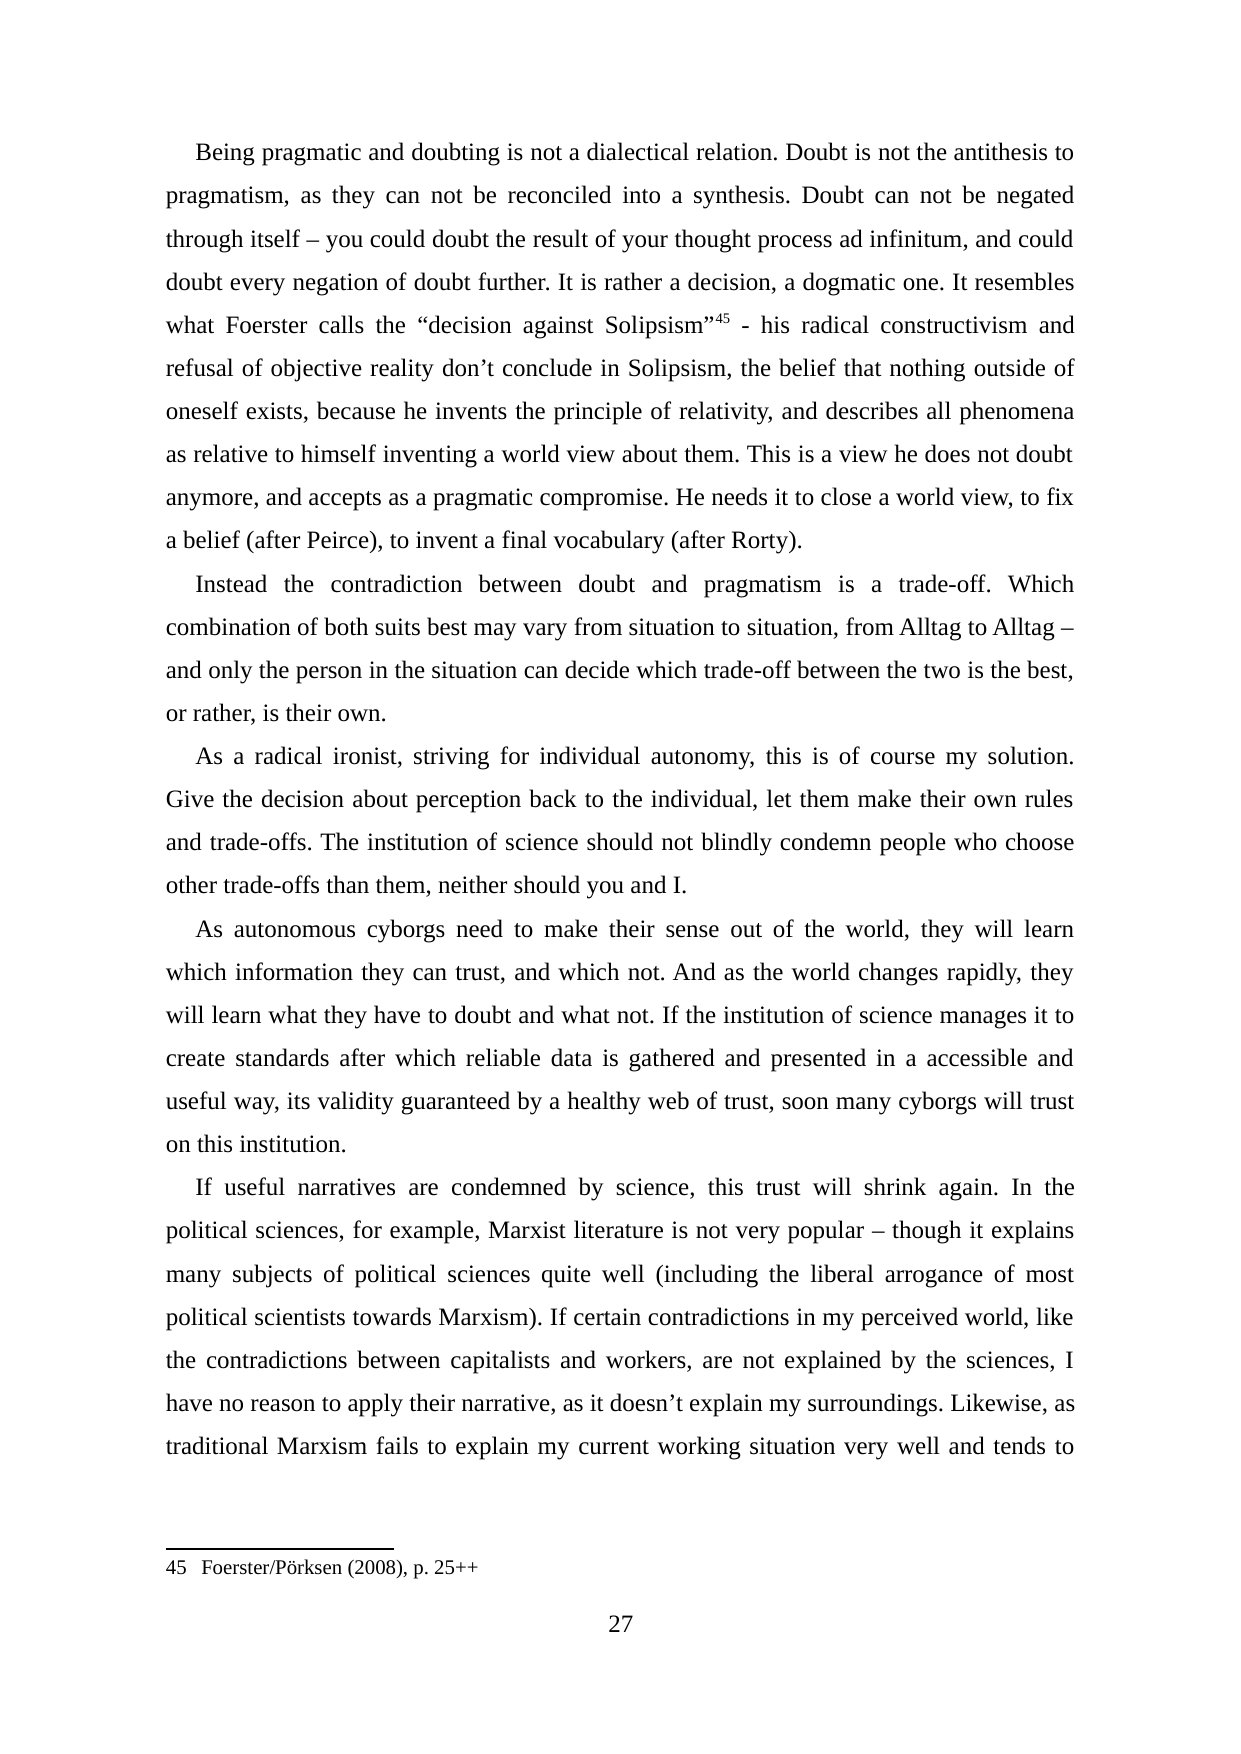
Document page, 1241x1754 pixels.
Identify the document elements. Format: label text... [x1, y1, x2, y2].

text Instead the contradiction between doubt and pragmatism is a trade-off. Which combination of both suits best may vary from situation to situation, from Alltag to Alltag – and only the person in the situation can decide which trade-off between the two is the best, or rather, is their own. [166, 569, 1075, 727]
text If useful narratives are condemned by science, this trust will shrink again. In the political sciences, for example, Marxist literature is not very popular – though it explains many subjects of political sciences quite well (including the liberal arrogance of most political scientists towards Marxism). If certain contradictions in my perceived world, like the contradictions between capitalists and workers, are not explained by the sciences, I have no reason to apply their narrative, as it doesn’t explain my surroundings. Likewise, as traditional Marxism fails to explain my current working situation very well and tends to [166, 1172, 1075, 1460]
text As a radical ironist, striving for individual autonomy, this is of course my solution. Give the decision about perception back to the individual, let them make their own rules and trade-offs. The institution of science should not blindly condemn people who choose other trade-offs than them, neither should you and I. [166, 741, 1075, 899]
text Being pragmatic and doubting is not a dialectical relation. Doubt is not the antithesis to pragmatism, as they can not be reconciled into a synthesis. Doubt can not be negated through itself – you could doubt the result of your thought process ad infinitum, and could doubt every negation of doubt further. It is rather a decision, a dogmatic one. It resembles what Foerster calls the “decision against Solipsism” - his radical constructivism and refusal of objective reality don’t conclude in Solipsism, the belief that nothing outside of oneself exists, because he invents the principle of relativity, and describes all phenomena as relative to himself inventing a world view about them. This is a view he does not doubt anymore, and accepts as a pragmatic compromise. He needs it to close a world view, to fix a belief (after Peirce), to invent a final vocabulary (after Rorty). [166, 137, 1075, 554]
text As autonomous cyborgs need to make their sense out of the world, they will learn which information they can trust, and which not. And as the world changes rapidly, they will learn what they have to doubt and what not. If the institution of science manages it to create standards after which reliable data is gathered and presented in a accessible and useful way, its validity guaranteed by a healthy web of trust, soon many cyborgs will trust on this institution. [166, 914, 1075, 1158]
text Foerster/Pörksen (2008), p. 25++ [166, 1555, 1075, 1579]
